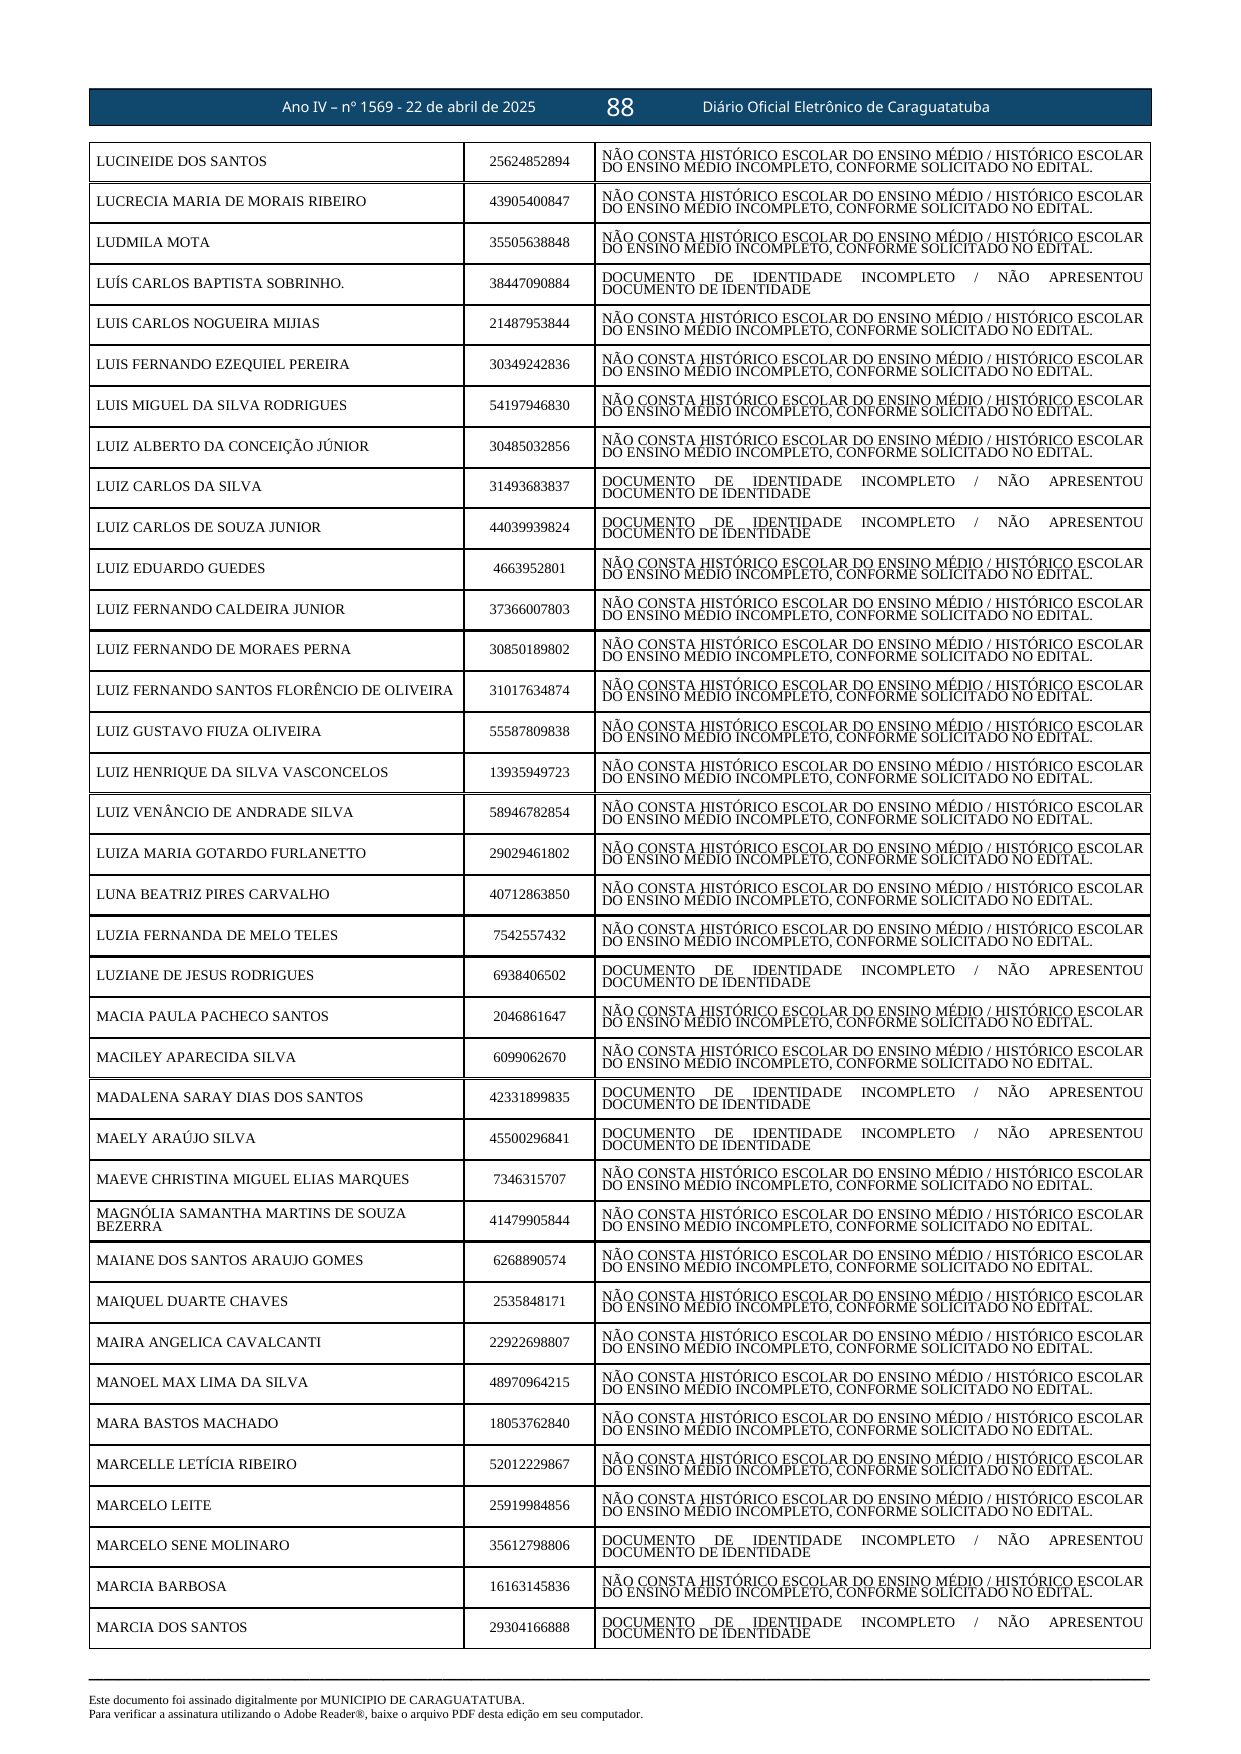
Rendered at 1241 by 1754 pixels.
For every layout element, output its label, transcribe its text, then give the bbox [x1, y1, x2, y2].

table_cell 35612798806 [465, 1528, 594, 1566]
table_cell MARCIA BARBOSA [90, 1568, 463, 1607]
table_cell NÃO CONSTA HISTÓRICO ESCOLAR DO ENSINO MÉDIO / HISTÓRICO ESCOLAR DO ENSINO MÉDIO INCOMPLETO, CONFORME SOLICITADO NO EDITAL. [596, 1202, 1150, 1240]
table_cell NÃO CONSTA HISTÓRICO ESCOLAR DO ENSINO MÉDIO / HISTÓRICO ESCOLAR DO ENSINO MÉDIO INCOMPLETO, CONFORME SOLICITADO NO EDITAL. [596, 1487, 1150, 1526]
table_cell 13935949723 [465, 754, 594, 792]
table_cell 25624852894 [465, 143, 594, 181]
table_cell DOCUMENTO DE IDENTIDADE INCOMPLETO / NÃO APRESENTOU DOCUMENTO DE IDENTIDADE [596, 469, 1150, 507]
table_cell NÃO CONSTA HISTÓRICO ESCOLAR DO ENSINO MÉDIO / HISTÓRICO ESCOLAR DO ENSINO MÉDIO INCOMPLETO, CONFORME SOLICITADO NO EDITAL. [596, 1324, 1150, 1363]
table_cell LUIZ GUSTAVO FIUZA OLIVEIRA [90, 713, 463, 752]
table_cell LUCINEIDE DOS SANTOS [90, 143, 463, 181]
table_cell MAELY ARAÚJO SILVA [90, 1120, 463, 1159]
table_cell LUIZ ALBERTO DA CONCEIÇÃO JÚNIOR [90, 428, 463, 467]
table_cell NÃO CONSTA HISTÓRICO ESCOLAR DO ENSINO MÉDIO / HISTÓRICO ESCOLAR DO ENSINO MÉDIO INCOMPLETO, CONFORME SOLICITADO NO EDITAL. [596, 428, 1150, 467]
table_cell 2535848171 [465, 1283, 594, 1322]
table_cell 29304166888 [465, 1609, 594, 1648]
table_cell NÃO CONSTA HISTÓRICO ESCOLAR DO ENSINO MÉDIO / HISTÓRICO ESCOLAR DO ENSINO MÉDIO INCOMPLETO, CONFORME SOLICITADO NO EDITAL. [596, 1446, 1150, 1485]
table_cell 7346315707 [465, 1161, 594, 1200]
table_cell LUIZA MARIA GOTARDO FURLANETTO [90, 835, 463, 874]
table_cell NÃO CONSTA HISTÓRICO ESCOLAR DO ENSINO MÉDIO / HISTÓRICO ESCOLAR DO ENSINO MÉDIO INCOMPLETO, CONFORME SOLICITADO NO EDITAL. [596, 876, 1150, 914]
table_cell NÃO CONSTA HISTÓRICO ESCOLAR DO ENSINO MÉDIO / HISTÓRICO ESCOLAR DO ENSINO MÉDIO INCOMPLETO, CONFORME SOLICITADO NO EDITAL. [596, 1283, 1150, 1322]
table_cell LUDMILA MOTA [90, 224, 463, 263]
table_cell DOCUMENTO DE IDENTIDADE INCOMPLETO / NÃO APRESENTOU DOCUMENTO DE IDENTIDADE [596, 1120, 1150, 1159]
table_cell 45500296841 [465, 1120, 594, 1159]
table_cell NÃO CONSTA HISTÓRICO ESCOLAR DO ENSINO MÉDIO / HISTÓRICO ESCOLAR DO ENSINO MÉDIO INCOMPLETO, CONFORME SOLICITADO NO EDITAL. [596, 1365, 1150, 1403]
table_cell 52012229867 [465, 1446, 594, 1485]
table_cell 41479905844 [465, 1202, 594, 1240]
table_cell 18053762840 [465, 1405, 594, 1444]
table_cell 58946782854 [465, 795, 594, 833]
table_cell LUIZ FERNANDO SANTOS FLORÊNCIO DE OLIVEIRA [90, 672, 463, 711]
table_cell NÃO CONSTA HISTÓRICO ESCOLAR DO ENSINO MÉDIO / HISTÓRICO ESCOLAR DO ENSINO MÉDIO INCOMPLETO, CONFORME SOLICITADO NO EDITAL. [596, 713, 1150, 752]
table_cell MACILEY APARECIDA SILVA [90, 1039, 463, 1077]
table_cell NÃO CONSTA HISTÓRICO ESCOLAR DO ENSINO MÉDIO / HISTÓRICO ESCOLAR DO ENSINO MÉDIO INCOMPLETO, CONFORME SOLICITADO NO EDITAL. [596, 1405, 1150, 1444]
table_cell NÃO CONSTA HISTÓRICO ESCOLAR DO ENSINO MÉDIO / HISTÓRICO ESCOLAR DO ENSINO MÉDIO INCOMPLETO, CONFORME SOLICITADO NO EDITAL. [596, 754, 1150, 792]
table_cell MARCELLE LETÍCIA RIBEIRO [90, 1446, 463, 1485]
table_cell 48970964215 [465, 1365, 594, 1403]
table_cell LUIZ CARLOS DA SILVA [90, 469, 463, 507]
table_cell LUIS MIGUEL DA SILVA RODRIGUES [90, 387, 463, 426]
table_cell NÃO CONSTA HISTÓRICO ESCOLAR DO ENSINO MÉDIO / HISTÓRICO ESCOLAR DO ENSINO MÉDIO INCOMPLETO, CONFORME SOLICITADO NO EDITAL. [596, 1161, 1150, 1200]
table_cell NÃO CONSTA HISTÓRICO ESCOLAR DO ENSINO MÉDIO / HISTÓRICO ESCOLAR DO ENSINO MÉDIO INCOMPLETO, CONFORME SOLICITADO NO EDITAL. [596, 917, 1150, 955]
table_cell 22922698807 [465, 1324, 594, 1363]
table_cell NÃO CONSTA HISTÓRICO ESCOLAR DO ENSINO MÉDIO / HISTÓRICO ESCOLAR DO ENSINO MÉDIO INCOMPLETO, CONFORME SOLICITADO NO EDITAL. [596, 795, 1150, 833]
table_cell 29029461802 [465, 835, 594, 874]
table_cell 4663952801 [465, 550, 594, 589]
table_cell 37366007803 [465, 591, 594, 629]
table_cell MADALENA SARAY DIAS DOS SANTOS [90, 1080, 463, 1118]
table_cell LUIZ HENRIQUE DA SILVA VASCONCELOS [90, 754, 463, 792]
table_cell 35505638848 [465, 224, 594, 263]
table_cell 43905400847 [465, 184, 594, 222]
table_cell NÃO CONSTA HISTÓRICO ESCOLAR DO ENSINO MÉDIO / HISTÓRICO ESCOLAR DO ENSINO MÉDIO INCOMPLETO, CONFORME SOLICITADO NO EDITAL. [596, 632, 1150, 670]
table_cell 16163145836 [465, 1568, 594, 1607]
table_cell NÃO CONSTA HISTÓRICO ESCOLAR DO ENSINO MÉDIO / HISTÓRICO ESCOLAR DO ENSINO MÉDIO INCOMPLETO, CONFORME SOLICITADO NO EDITAL. [596, 1243, 1150, 1281]
table_cell 55587809838 [465, 713, 594, 752]
table_cell LUIZ CARLOS DE SOUZA JUNIOR [90, 509, 463, 548]
table_cell DOCUMENTO DE IDENTIDADE INCOMPLETO / NÃO APRESENTOU DOCUMENTO DE IDENTIDADE [596, 1080, 1150, 1118]
table_cell MAGNÓLIA SAMANTHA MARTINS DE SOUZA BEZERRA [90, 1202, 463, 1240]
table_cell MANOEL MAX LIMA DA SILVA [90, 1365, 463, 1403]
table_cell NÃO CONSTA HISTÓRICO ESCOLAR DO ENSINO MÉDIO / HISTÓRICO ESCOLAR DO ENSINO MÉDIO INCOMPLETO, CONFORME SOLICITADO NO EDITAL. [596, 143, 1150, 181]
table_cell 44039939824 [465, 509, 594, 548]
table_cell NÃO CONSTA HISTÓRICO ESCOLAR DO ENSINO MÉDIO / HISTÓRICO ESCOLAR DO ENSINO MÉDIO INCOMPLETO, CONFORME SOLICITADO NO EDITAL. [596, 387, 1150, 426]
table_cell DOCUMENTO DE IDENTIDADE INCOMPLETO / NÃO APRESENTOU DOCUMENTO DE IDENTIDADE [596, 509, 1150, 548]
table_cell 38447090884 [465, 265, 594, 304]
table_cell NÃO CONSTA HISTÓRICO ESCOLAR DO ENSINO MÉDIO / HISTÓRICO ESCOLAR DO ENSINO MÉDIO INCOMPLETO, CONFORME SOLICITADO NO EDITAL. [596, 306, 1150, 344]
table_cell NÃO CONSTA HISTÓRICO ESCOLAR DO ENSINO MÉDIO / HISTÓRICO ESCOLAR DO ENSINO MÉDIO INCOMPLETO, CONFORME SOLICITADO NO EDITAL. [596, 1568, 1150, 1607]
table_cell DOCUMENTO DE IDENTIDADE INCOMPLETO / NÃO APRESENTOU DOCUMENTO DE IDENTIDADE [596, 265, 1150, 304]
table_cell NÃO CONSTA HISTÓRICO ESCOLAR DO ENSINO MÉDIO / HISTÓRICO ESCOLAR DO ENSINO MÉDIO INCOMPLETO, CONFORME SOLICITADO NO EDITAL. [596, 224, 1150, 263]
table_cell NÃO CONSTA HISTÓRICO ESCOLAR DO ENSINO MÉDIO / HISTÓRICO ESCOLAR DO ENSINO MÉDIO INCOMPLETO, CONFORME SOLICITADO NO EDITAL. [596, 998, 1150, 1037]
table_cell NÃO CONSTA HISTÓRICO ESCOLAR DO ENSINO MÉDIO / HISTÓRICO ESCOLAR DO ENSINO MÉDIO INCOMPLETO, CONFORME SOLICITADO NO EDITAL. [596, 1039, 1150, 1077]
table_cell MARCIA DOS SANTOS [90, 1609, 463, 1648]
table_cell 21487953844 [465, 306, 594, 344]
table_cell MACIA PAULA PACHECO SANTOS [90, 998, 463, 1037]
table_cell LUCRECIA MARIA DE MORAIS RIBEIRO [90, 184, 463, 222]
table_cell NÃO CONSTA HISTÓRICO ESCOLAR DO ENSINO MÉDIO / HISTÓRICO ESCOLAR DO ENSINO MÉDIO INCOMPLETO, CONFORME SOLICITADO NO EDITAL. [596, 835, 1150, 874]
table_cell 31017634874 [465, 672, 594, 711]
table_cell MARCELO LEITE [90, 1487, 463, 1526]
table_cell 31493683837 [465, 469, 594, 507]
table_cell NÃO CONSTA HISTÓRICO ESCOLAR DO ENSINO MÉDIO / HISTÓRICO ESCOLAR DO ENSINO MÉDIO INCOMPLETO, CONFORME SOLICITADO NO EDITAL. [596, 184, 1150, 222]
table_cell MAIANE DOS SANTOS ARAUJO GOMES [90, 1243, 463, 1281]
table_cell LUIZ VENÂNCIO DE ANDRADE SILVA [90, 795, 463, 833]
table_cell LUZIANE DE JESUS RODRIGUES [90, 958, 463, 996]
table_cell DOCUMENTO DE IDENTIDADE INCOMPLETO / NÃO APRESENTOU DOCUMENTO DE IDENTIDADE [596, 1609, 1150, 1648]
table_cell 42331899835 [465, 1080, 594, 1118]
table_cell 54197946830 [465, 387, 594, 426]
table_cell DOCUMENTO DE IDENTIDADE INCOMPLETO / NÃO APRESENTOU DOCUMENTO DE IDENTIDADE [596, 958, 1150, 996]
table_cell NÃO CONSTA HISTÓRICO ESCOLAR DO ENSINO MÉDIO / HISTÓRICO ESCOLAR DO ENSINO MÉDIO INCOMPLETO, CONFORME SOLICITADO NO EDITAL. [596, 550, 1150, 589]
table_cell 6268890574 [465, 1243, 594, 1281]
table_cell MARCELO SENE MOLINARO [90, 1528, 463, 1566]
table_cell MAEVE CHRISTINA MIGUEL ELIAS MARQUES [90, 1161, 463, 1200]
table_cell LUIZ FERNANDO CALDEIRA JUNIOR [90, 591, 463, 629]
table_cell LUIS CARLOS NOGUEIRA MIJIAS [90, 306, 463, 344]
table_cell NÃO CONSTA HISTÓRICO ESCOLAR DO ENSINO MÉDIO / HISTÓRICO ESCOLAR DO ENSINO MÉDIO INCOMPLETO, CONFORME SOLICITADO NO EDITAL. [596, 672, 1150, 711]
table_cell 40712863850 [465, 876, 594, 914]
table_cell LUZIA FERNANDA DE MELO TELES [90, 917, 463, 955]
table_cell LUIZ FERNANDO DE MORAES PERNA [90, 632, 463, 670]
table_cell LUIZ EDUARDO GUEDES [90, 550, 463, 589]
table_cell LUIS FERNANDO EZEQUIEL PEREIRA [90, 346, 463, 385]
table_cell 2046861647 [465, 998, 594, 1037]
table_cell 6938406502 [465, 958, 594, 996]
table_cell 30349242836 [465, 346, 594, 385]
table_cell LUNA BEATRIZ PIRES CARVALHO [90, 876, 463, 914]
table_cell 7542557432 [465, 917, 594, 955]
table_cell 30850189802 [465, 632, 594, 670]
table_cell DOCUMENTO DE IDENTIDADE INCOMPLETO / NÃO APRESENTOU DOCUMENTO DE IDENTIDADE [596, 1528, 1150, 1566]
table_cell LUÍS CARLOS BAPTISTA SOBRINHO. [90, 265, 463, 304]
table_cell NÃO CONSTA HISTÓRICO ESCOLAR DO ENSINO MÉDIO / HISTÓRICO ESCOLAR DO ENSINO MÉDIO INCOMPLETO, CONFORME SOLICITADO NO EDITAL. [596, 346, 1150, 385]
table_cell 25919984856 [465, 1487, 594, 1526]
table_cell 6099062670 [465, 1039, 594, 1077]
table_cell MARA BASTOS MACHADO [90, 1405, 463, 1444]
table_cell 30485032856 [465, 428, 594, 467]
table_cell NÃO CONSTA HISTÓRICO ESCOLAR DO ENSINO MÉDIO / HISTÓRICO ESCOLAR DO ENSINO MÉDIO INCOMPLETO, CONFORME SOLICITADO NO EDITAL. [596, 591, 1150, 629]
table_cell MAIQUEL DUARTE CHAVES [90, 1283, 463, 1322]
table_cell MAIRA ANGELICA CAVALCANTI [90, 1324, 463, 1363]
